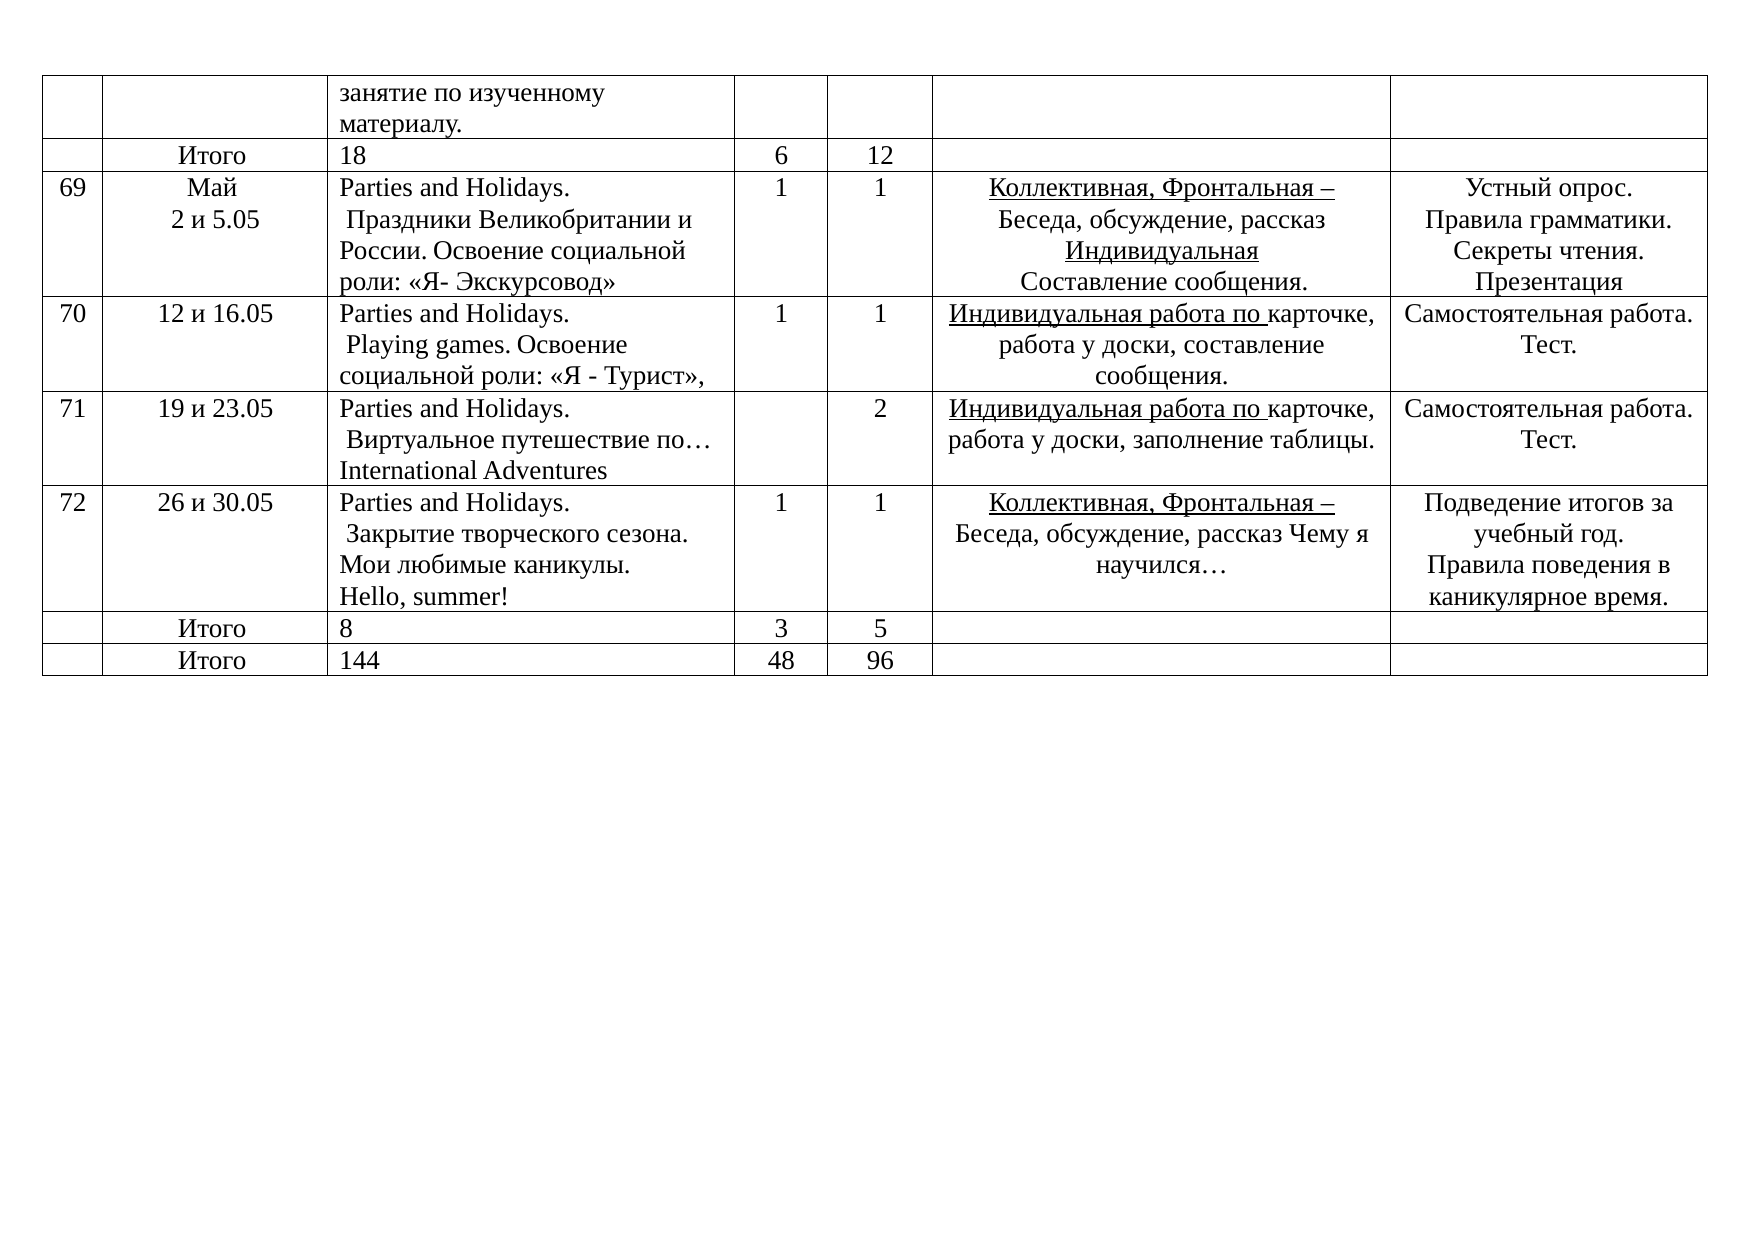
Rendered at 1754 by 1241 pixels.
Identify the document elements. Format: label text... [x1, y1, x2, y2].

table_cell 12 [828, 139, 932, 171]
table_cell 72 [43, 486, 102, 611]
table_cell [735, 392, 827, 485]
table_cell Самостоятельная работа. Тест. [1391, 392, 1707, 485]
table_cell 70 [43, 297, 102, 391]
table_cell Parties and Holidays. Праздники Великобритании и России. Освоение социальной роли: «Я- Экскурсовод» [328, 172, 734, 296]
table_cell Подведение итогов за учебный год. Правила поведения в каникулярное время. [1391, 486, 1707, 611]
table_cell 18 [328, 139, 734, 171]
table_cell Коллективная, Фронтальная – Беседа, обсуждение, рассказ Индивидуальная Составление сообщения. [933, 172, 1390, 296]
table_cell Устный опрос. Правила грамматики. Секреты чтения. Презентация [1391, 172, 1707, 296]
table_cell [43, 76, 102, 138]
table_cell [1391, 139, 1707, 171]
table_cell 26 и 30.05 [103, 486, 327, 611]
table_cell [933, 139, 1390, 171]
table_cell Parties and Holidays. Виртуальное путешествие по… International Adventures [328, 392, 734, 485]
table_cell 19 и 23.05 [103, 392, 327, 485]
table_cell 1 [828, 486, 932, 611]
table_cell Итого [103, 139, 327, 171]
table_cell [43, 612, 102, 643]
table_cell Итого [103, 612, 327, 643]
table_cell 12 и 16.05 [103, 297, 327, 391]
table_cell [933, 612, 1390, 643]
table_cell 6 [735, 139, 827, 171]
table_cell Итого [103, 644, 327, 675]
table_cell 69 [43, 172, 102, 296]
table_cell Parties and Holidays. Закрытие творческого сезона. Мои любимые каникулы. Hellо, summer! [328, 486, 734, 611]
table_cell [43, 139, 102, 171]
table_cell 8 [328, 612, 734, 643]
table_cell Индивидуальная работа по карточке, работа у доски, заполнение таблицы. [933, 392, 1390, 485]
table_cell [1391, 644, 1707, 675]
table_cell Коллективная, Фронтальная – Беседа, обсуждение, рассказ Чему я научился… [933, 486, 1390, 611]
table_cell 1 [735, 297, 827, 391]
table_cell 3 [735, 612, 827, 643]
table_cell Индивидуальная работа по карточке, работа у доски, составление сообщения. [933, 297, 1390, 391]
table_cell 1 [735, 172, 827, 296]
table_cell 144 [328, 644, 734, 675]
table_cell Май 2 и 5.05 [103, 172, 327, 296]
table_cell [43, 644, 102, 675]
table_cell 1 [828, 297, 932, 391]
table_cell [1391, 612, 1707, 643]
table_cell 71 [43, 392, 102, 485]
table_cell [1391, 76, 1707, 138]
table_cell [828, 76, 932, 138]
table_cell занятие по изученному материалу. [328, 76, 734, 138]
table_cell 2 [828, 392, 932, 485]
table_cell [103, 76, 327, 138]
table_cell [735, 76, 827, 138]
table_cell 96 [828, 644, 932, 675]
table_cell 5 [828, 612, 932, 643]
table_cell [933, 76, 1390, 138]
table_cell 1 [828, 172, 932, 296]
table_cell 1 [735, 486, 827, 611]
table_cell Самостоятельная работа. Тест. [1391, 297, 1707, 391]
table_cell 48 [735, 644, 827, 675]
table_cell Parties and Holidays. Playing games. Освоение социальной роли: «Я - Турист», [328, 297, 734, 391]
table_cell [933, 644, 1390, 675]
